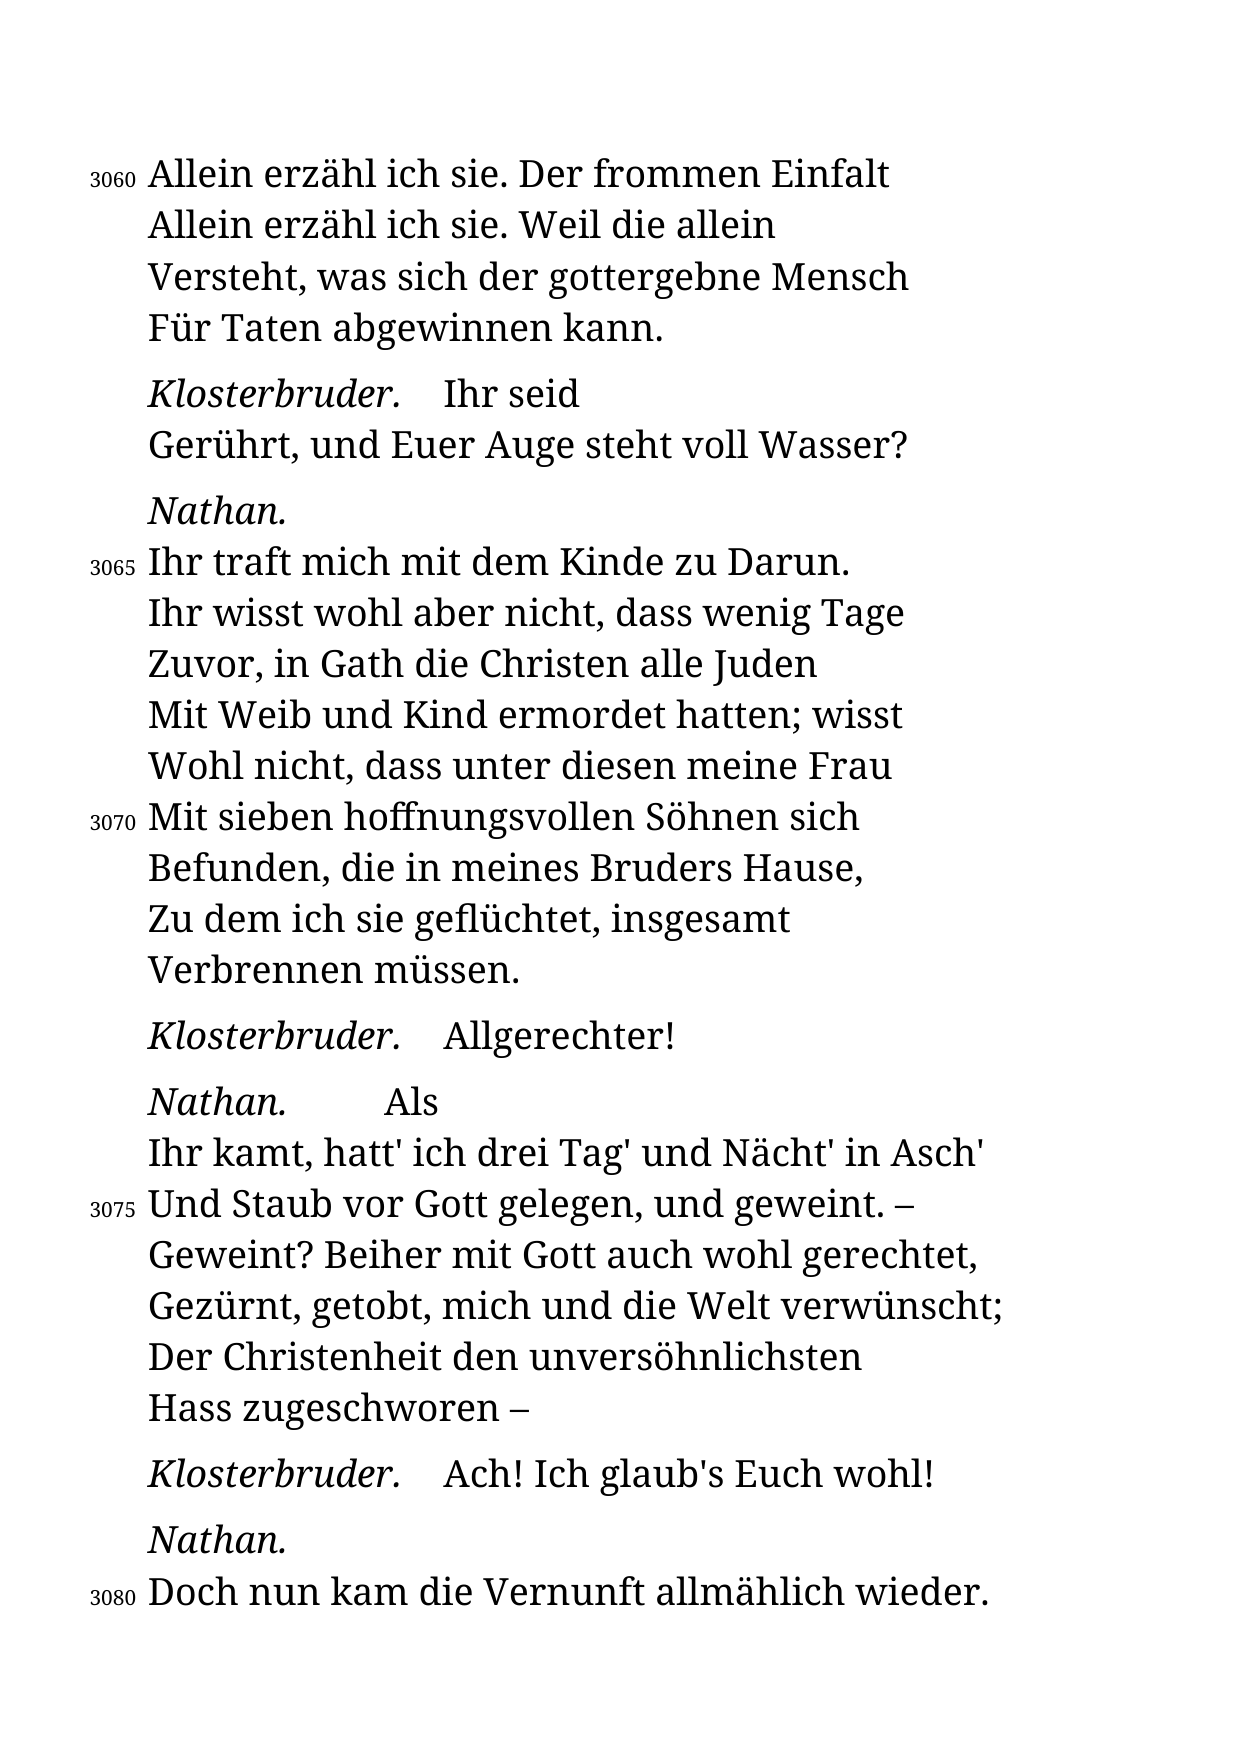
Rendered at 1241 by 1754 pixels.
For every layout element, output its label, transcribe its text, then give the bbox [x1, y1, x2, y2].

text Zuvor, in Gath die Christen alle Juden [148, 637, 1092, 688]
text Nathan. Als [148, 1075, 1092, 1126]
text Verbrennen müssen. [148, 943, 1092, 994]
text Allein erzähl ich sie. Der frommen Einfalt [148, 148, 1092, 199]
text Hass zugeschworen – [148, 1382, 1092, 1433]
text Ihr wisst wohl aber nicht, dass wenig Tage [148, 586, 1092, 637]
text Klosterbruder. Allgerechter! [148, 1009, 1092, 1060]
text Nathan. [148, 484, 1092, 535]
text Gezürnt, getobt, mich und die Welt verwünscht; [148, 1279, 1092, 1331]
text Doch nun kam die Vernunft allmählich wieder. [148, 1565, 1092, 1616]
text Mit sieben hoffnungsvollen Söhnen sich [148, 790, 1092, 841]
text Mit Weib und Kind ermordet hatten; wisst [148, 688, 1092, 739]
text Klosterbruder. Ihr seid [148, 367, 1092, 418]
text Geweint? Beiher mit Gott auch wohl gerechtet, [148, 1228, 1092, 1279]
text Wohl nicht, dass unter diesen meine Frau [148, 739, 1092, 790]
text Ihr traft mich mit dem Kinde zu Darun. [148, 535, 1092, 586]
text Allein erzähl ich sie. Weil die allein [148, 199, 1092, 250]
text Ihr kamt, hatt' ich drei Tag' und Nächt' in Asch' [148, 1126, 1092, 1177]
text Nathan. [148, 1514, 1092, 1565]
text Der Christenheit den unversöhnlichsten [148, 1331, 1092, 1382]
text Zu dem ich sie geflüchtet, insgesamt [148, 892, 1092, 943]
text Befunden, die in meines Bruders Hause, [148, 841, 1092, 892]
text Versteht, was sich der gottergebne Mensch [148, 250, 1092, 301]
text Und Staub vor Gott gelegen, und geweint. – [148, 1177, 1092, 1228]
text Für Taten abgewinnen kann. [148, 301, 1092, 352]
text Gerührt, und Euer Auge steht voll Wasser? [148, 418, 1092, 469]
text Klosterbruder. Ach! Ich glaub's Euch wohl! [148, 1448, 1092, 1499]
